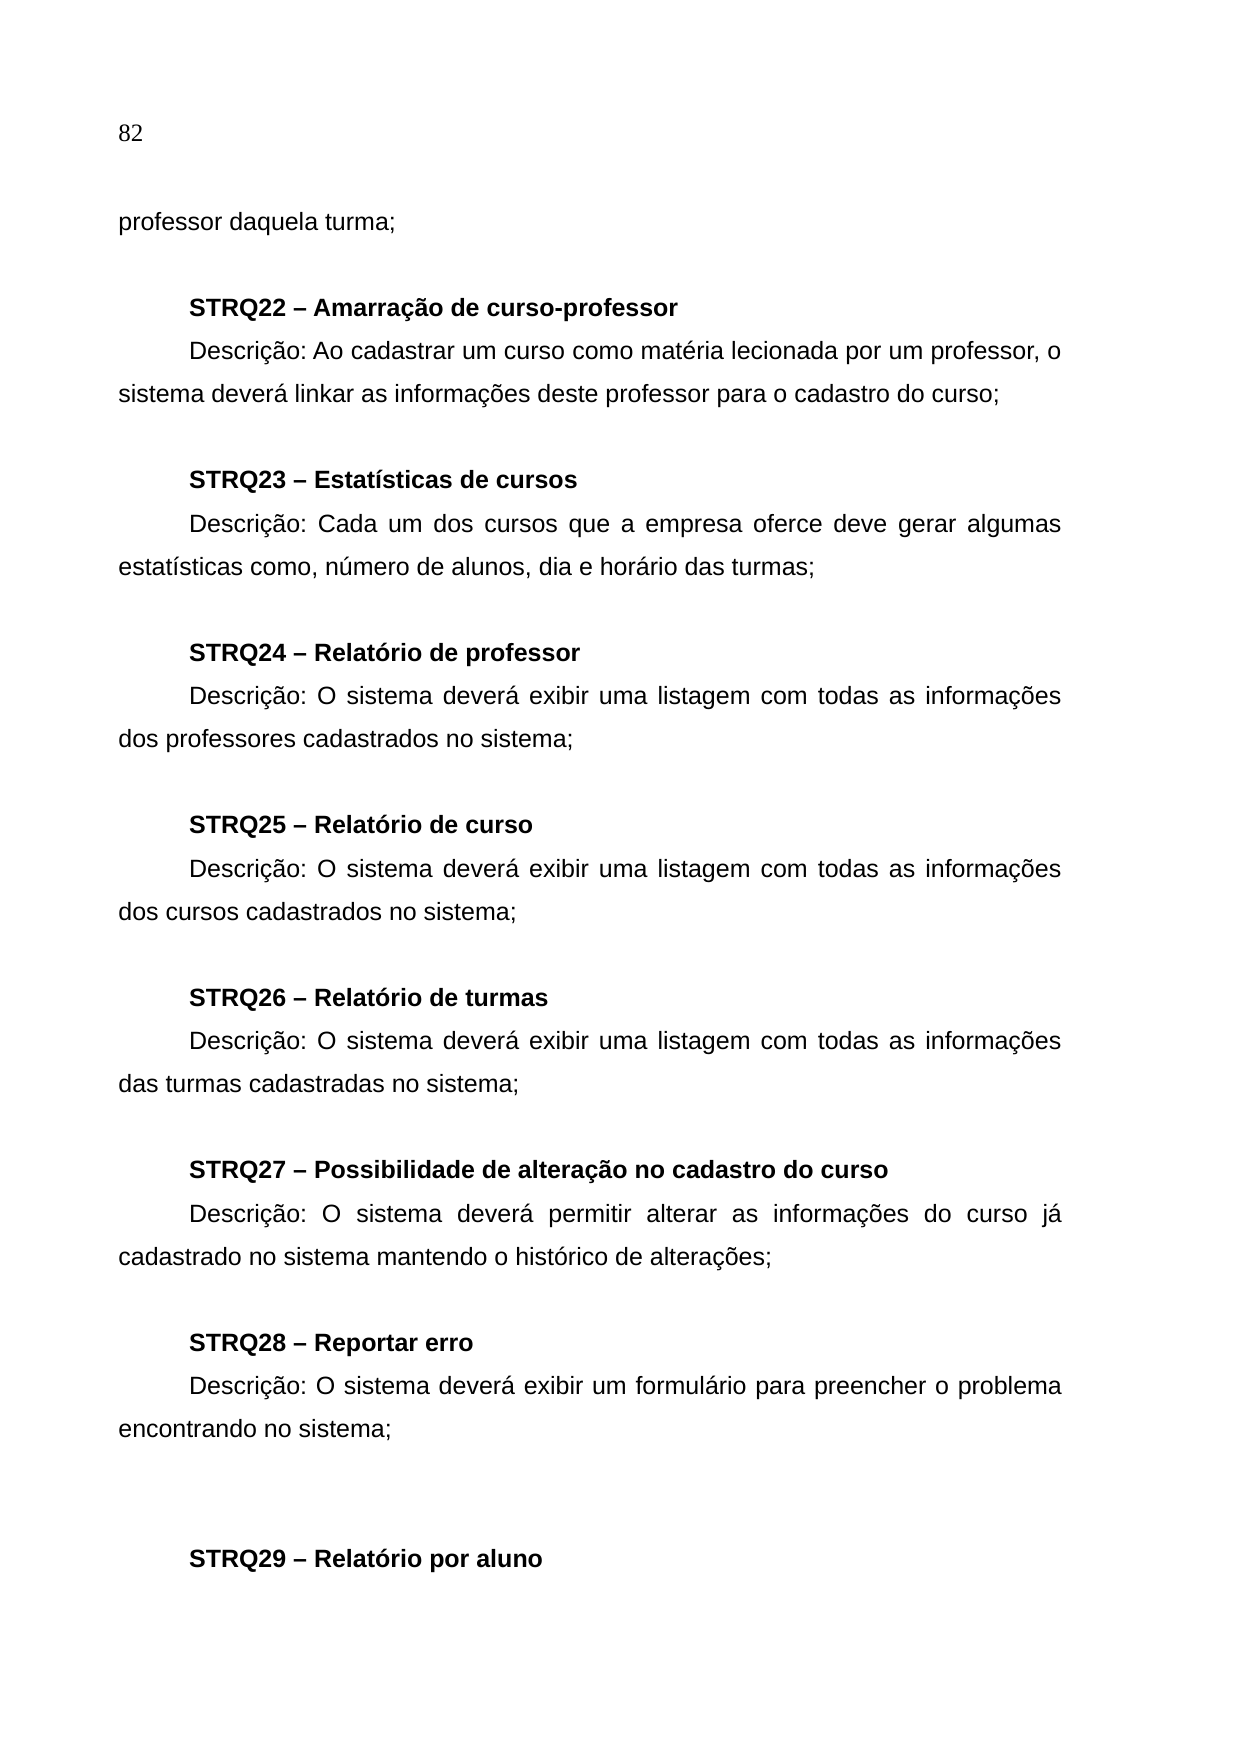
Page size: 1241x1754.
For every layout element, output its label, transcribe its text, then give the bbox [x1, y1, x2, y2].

text professor daquela turma; [118, 207, 1063, 235]
text Descrição: Ao cadastrar um curso como matéria lecionada por um professor, o sistema deverá linkar as informações deste professor para o cadastro do curso; [118, 336, 1063, 408]
text Descrição: O sistema deverá exibir uma listagem com todas as informações das turmas cadastradas no sistema; [118, 1026, 1063, 1098]
text Descrição: O sistema deverá permitir alterar as informações do curso já cadastrado no sistema mantendo o histórico de alterações; [118, 1198, 1063, 1270]
text STRQ23 – Estatísticas de cursos [118, 465, 1063, 494]
text STRQ29 – Relatório por aluno [118, 1543, 1063, 1572]
text Descrição: O sistema deverá exibir um formulário para preencher o problema encontrando no sistema; [118, 1371, 1063, 1443]
text STRQ24 – Relatório de professor [118, 638, 1063, 667]
text Descrição: O sistema deverá exibir uma listagem com todas as informações dos cursos cadastrados no sistema; [118, 853, 1063, 925]
text STRQ22 – Amarração de curso-professor [118, 293, 1063, 322]
text STRQ28 – Reportar erro [118, 1328, 1063, 1357]
text STRQ25 – Relatório de curso [118, 810, 1063, 839]
text Descrição: Cada um dos cursos que a empresa oferce deve gerar algumas estatísticas como, número de alunos, dia e horário das turmas; [118, 508, 1063, 580]
text STRQ26 – Relatório de turmas [118, 983, 1063, 1012]
text STRQ27 – Possibilidade de alteração no cadastro do curso [118, 1155, 1063, 1184]
text Descrição: O sistema deverá exibir uma listagem com todas as informações dos professores cadastrados no sistema; [118, 681, 1063, 753]
